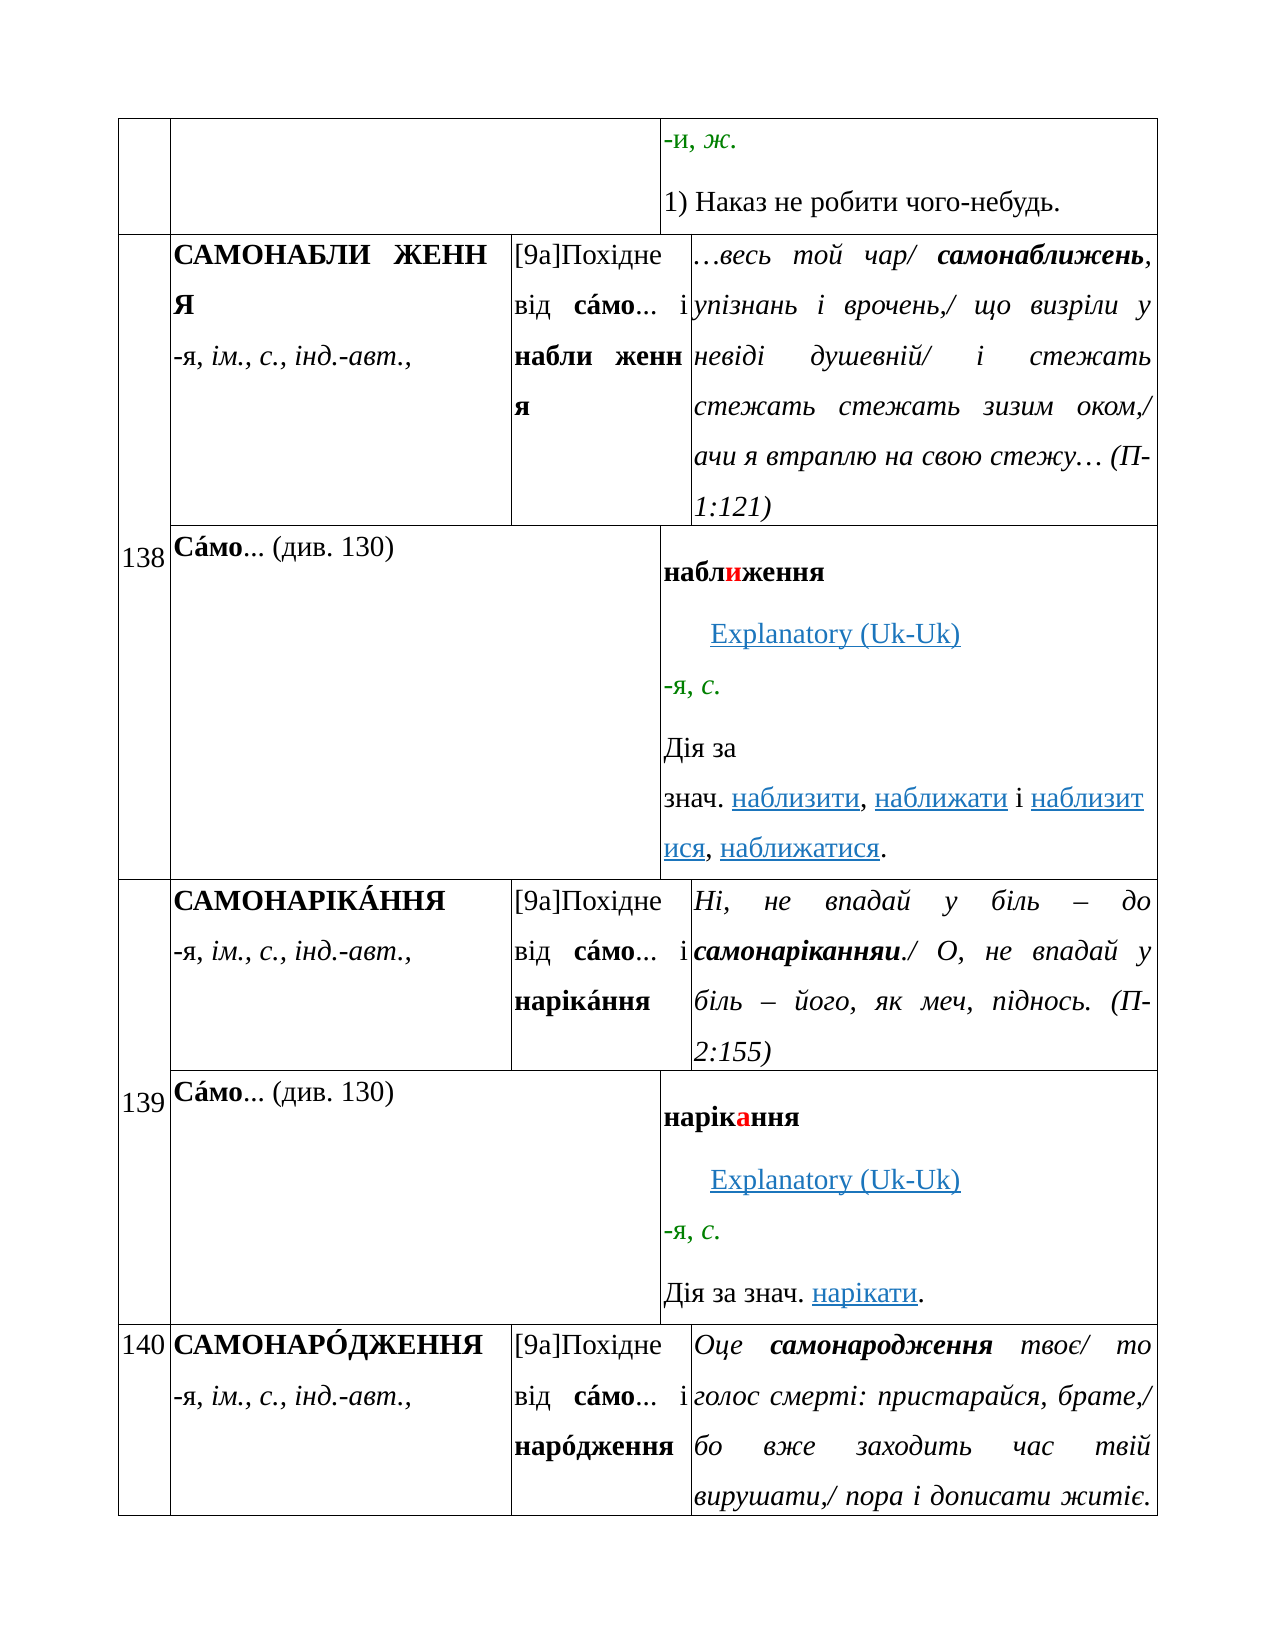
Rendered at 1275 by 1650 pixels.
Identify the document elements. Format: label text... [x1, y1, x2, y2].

table_cell -и, ж. 1) Наказ не робити чого-небудь. [661, 119, 1157, 233]
table_cell 139 [119, 880, 170, 1324]
table_cell Самонаближення -я, ім., с., інд.-авт., [171, 235, 511, 525]
table_cell [9а]Похідне від сáмо... і нарікáння [512, 880, 691, 1070]
table_cell 140 [119, 1325, 170, 1515]
table_cell Самонарікáння -я, ім., с., інд.-авт., [171, 880, 511, 1070]
table_cell [171, 119, 660, 233]
table_cell Сáмо... (див. 130) [171, 1071, 660, 1324]
table_cell Сáмо... (див. 130) [171, 526, 660, 879]
table_cell нарікання Explanatory (Uk-Uk) -я, с. Дія за знач. нарікати. [661, 1071, 1157, 1324]
table_cell Самонарóдження -я, ім., с., інд.-авт., [171, 1325, 511, 1515]
table_cell Ні, не впадай у біль – до самонаріканняи./ О, не впадай у біль – його, як меч, піднось. (П-2:155) [692, 880, 1157, 1070]
table_cell [9а]Похідне від сáмо... і наближення [512, 235, 691, 525]
table_cell 138 [119, 235, 170, 879]
table_cell …весь той чар/ самонаближень, упізнань і врочень,/ що визріли у невіді душевній/ і стежать стежать стежать зизим оком,/ ачи я втраплю на свою стежу… (П-1:121) [692, 235, 1157, 525]
table_cell [119, 119, 170, 233]
table_cell наближення Explanatory (Uk-Uk) -я, с. Дія за знач. наблизити, наближати і наблизитися, наближатися. [661, 526, 1157, 879]
table_cell Оце самонародження твоє/ то голос смерті: пристарайся, брате,/ бо вже заходить час твій вирушати,/ пора і дописати житіє. [692, 1325, 1157, 1515]
table_cell [9а]Похідне від сáмо... і нарóдження [512, 1325, 691, 1515]
